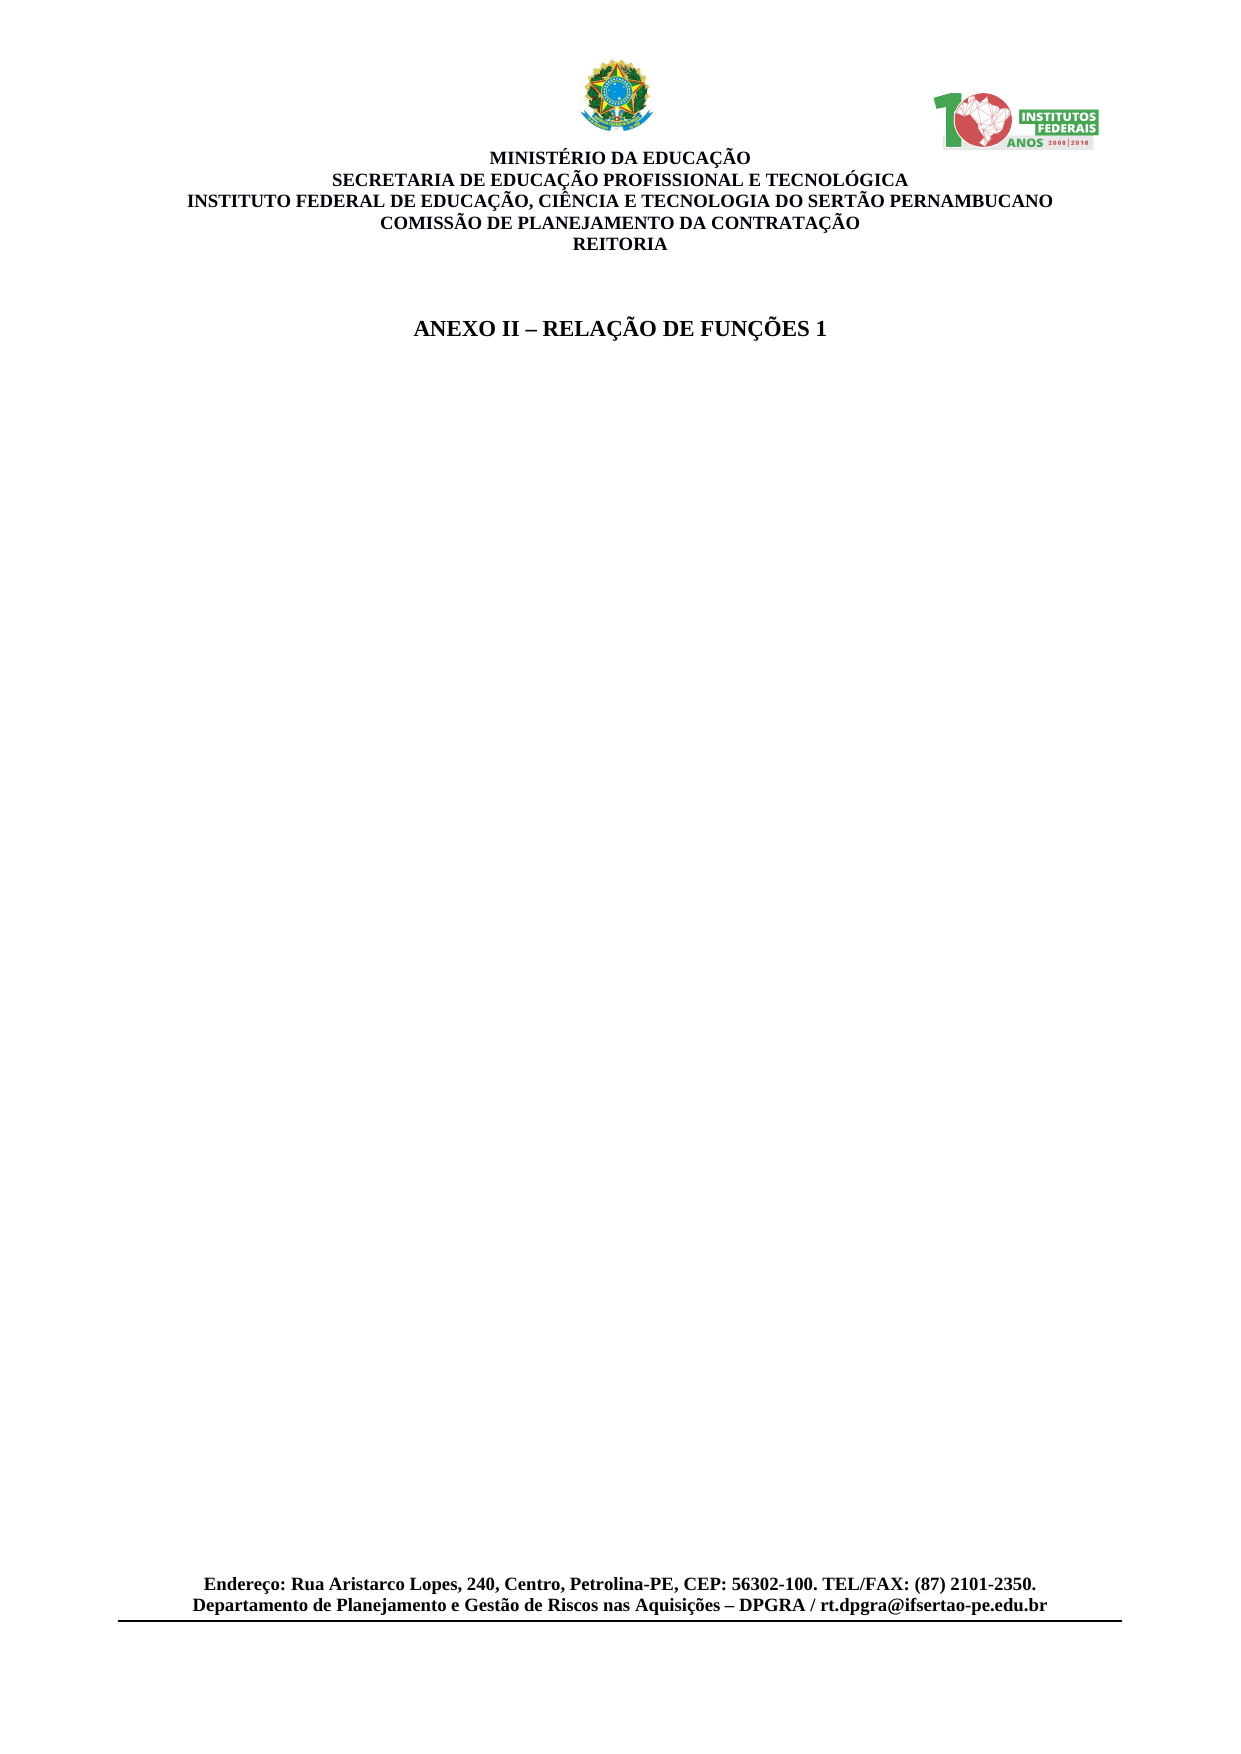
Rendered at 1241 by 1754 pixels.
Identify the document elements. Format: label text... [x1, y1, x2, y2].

picture [579, 58, 654, 132]
text ANEXO II – RELAÇÃO DE FUNÇÕES 1 [118, 315, 1122, 341]
picture [933, 93, 1099, 150]
